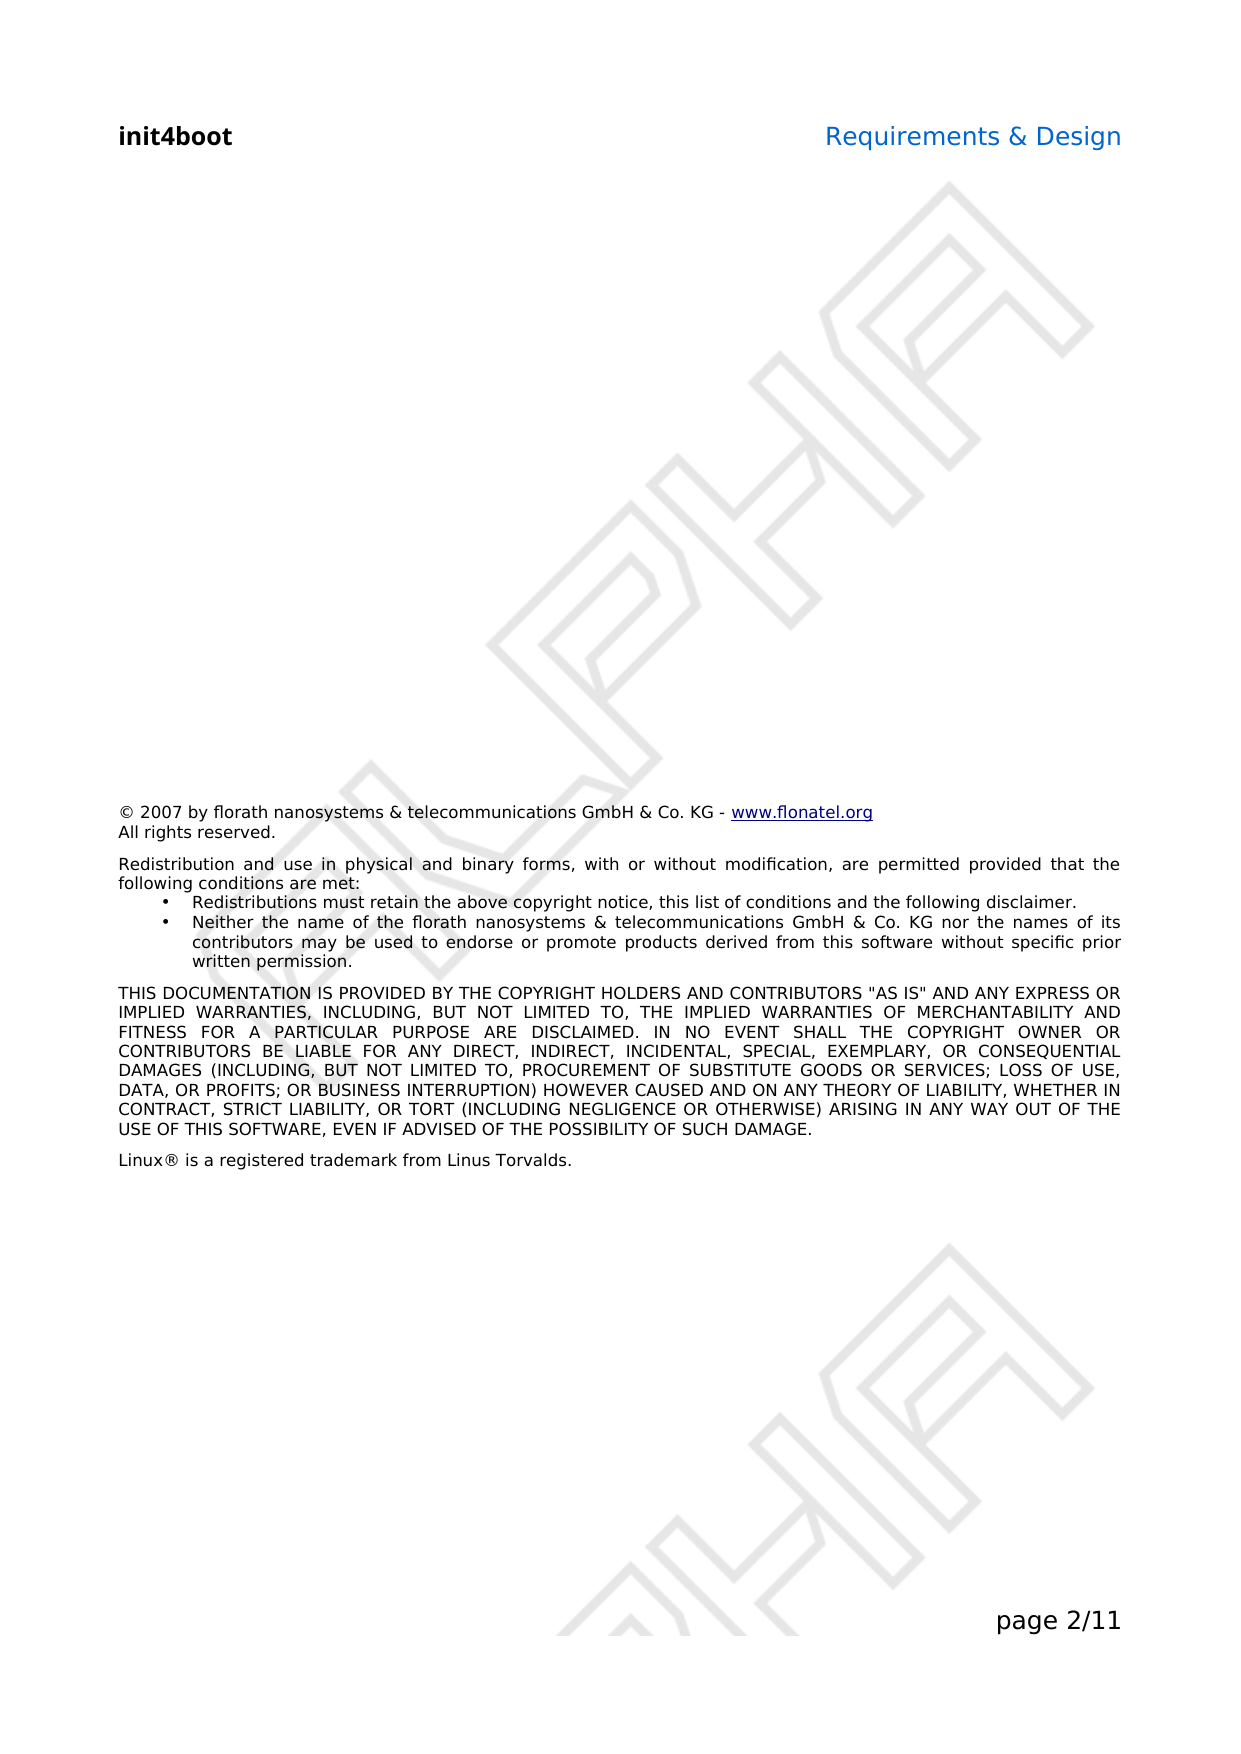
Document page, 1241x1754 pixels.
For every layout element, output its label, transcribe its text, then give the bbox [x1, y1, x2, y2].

list Neither the name of the florath nanosystems & telecommunications GmbH & Co. KG nor the names of its contributors may be used to endorse or promote products derived from this software without specific prior written permission. [162, 913, 1122, 971]
picture [118, 1139, 1122, 1151]
text © 2007 by florath nanosystems & telecommunications GmbH & Co. KG - www.flonatel.org [118, 803, 1122, 823]
picture [118, 893, 1122, 984]
text Redistribution and use in physical and binary forms, with or without modification, are permitted provided that the following conditions are met: [118, 854, 1122, 893]
picture [118, 842, 1122, 854]
text Linux® is a registered trademark from Linus Torvalds. [118, 1151, 1122, 1171]
text All rights reserved. [118, 823, 1122, 842]
list Redistributions must retain the above copyright notice, this list of conditions and the following disclaimer. [162, 893, 1122, 913]
text THIS DOCUMENTATION IS PROVIDED BY THE COPYRIGHT HOLDERS AND CONTRIBUTORS "AS IS" AND ANY EXPRESS OR IMPLIED WARRANTIES, INCLUDING, BUT NOT LIMITED TO, THE IMPLIED WARRANTIES OF MERCHANTABILITY AND FITNESS FOR A PARTICULAR PURPOSE ARE DISCLAIMED. IN NO EVENT SHALL THE COPYRIGHT OWNER OR CONTRIBUTORS BE LIABLE FOR ANY DIRECT, INDIRECT, INCIDENTAL, SPECIAL, EXEMPLARY, OR CONSEQUENTIAL DAMAGES (INCLUDING, BUT NOT LIMITED TO, PROCUREMENT OF SUBSTITUTE GOODS OR SERVICES; LOSS OF USE, DATA, OR PROFITS; OR BUSINESS INTERRUPTION) HOWEVER CAUSED AND ON ANY THEORY OF LIABILITY, WHETHER IN CONTRACT, STRICT LIABILITY, OR TORT (INCLUDING NEGLIGENCE OR OTHERWISE) ARISING IN ANY WAY OUT OF THE USE OF THIS SOFTWARE, EVEN IF ADVISED OF THE POSSIBILITY OF SUCH DAMAGE. [118, 984, 1122, 1139]
picture [118, 1171, 1122, 1636]
picture [118, 117, 1122, 803]
